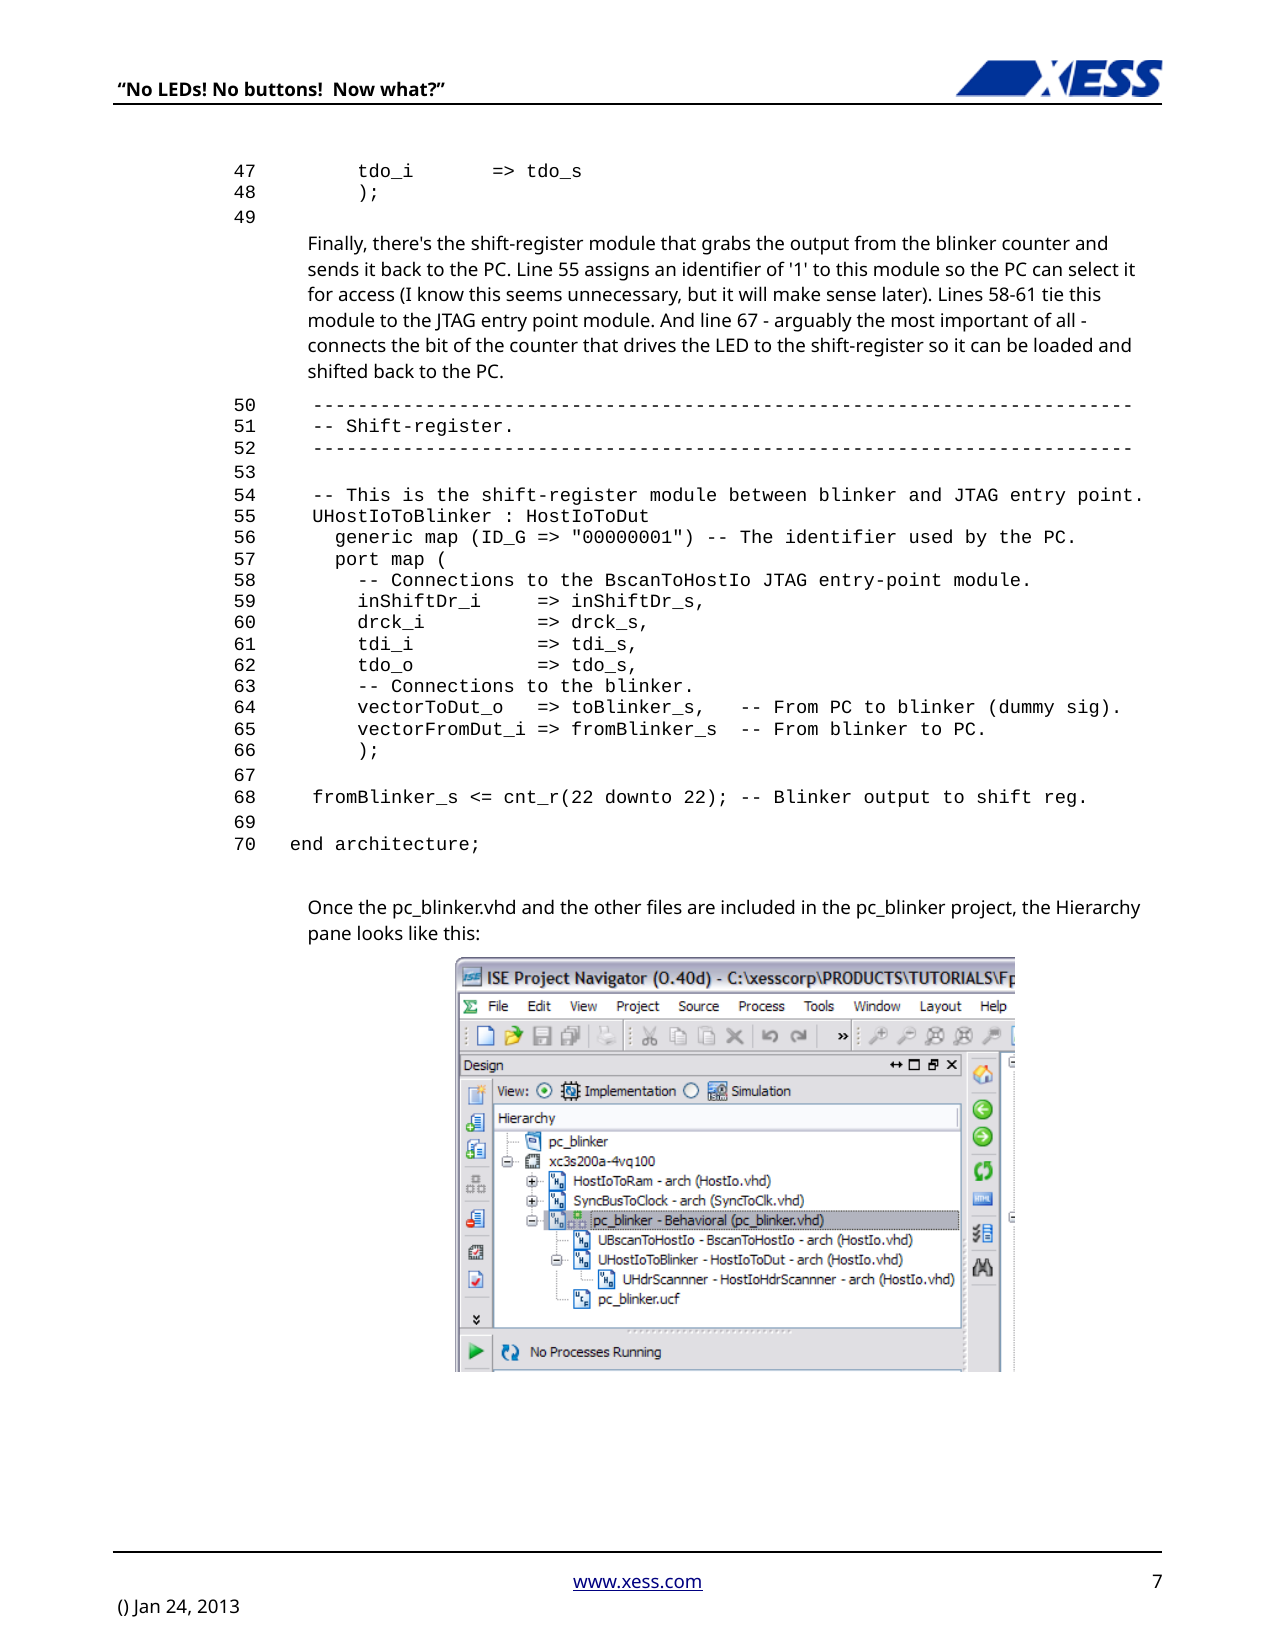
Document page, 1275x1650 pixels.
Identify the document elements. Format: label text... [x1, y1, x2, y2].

list tdo_o => tdo_s, [289, 656, 1162, 677]
list -- Connections to the BscanToHostIo JTAG entry-point module. [289, 571, 1162, 592]
text Finally, there's the shift-register module that grabs the output from the blinker counter and sends it back to the PC. Line 55 assigns an identifier of '1' to this module so the PC can select it for access (I know this seems unnecessary, but it will make sense later). Lines 58-61 tie this module to the JTAG entry point module. And line 67 - arguably the most important of all - connects the bit of the counter that drives the LED to the shift-register so it can be loaded and shifted back to the PC. [307, 230, 1162, 383]
list vectorToDut_o => toBlinker_s, -- From PC to blinker (dummy sig). [289, 698, 1162, 719]
list port map ( [289, 549, 1162, 571]
list fromBlinker_s <= cnt_r(22 downto 22); -- Blinker output to shift reg. [289, 788, 1162, 809]
picture [955, 60, 1163, 97]
list inShiftDr_i => inShiftDr_s, [289, 592, 1162, 613]
list -- This is the shift-register module between blinker and JTAG entry point. [289, 486, 1162, 507]
list ); [289, 183, 1162, 204]
list ); [289, 741, 1162, 762]
list -- Shift-register. [289, 417, 1162, 438]
list ------------------------------------------------------------------------- [289, 396, 1162, 417]
list generic map (ID_G => "00000001") -- The identifier used by the PC. [289, 528, 1162, 549]
list end architecture; [289, 835, 1162, 856]
text Once the pc_blinker.vhd and the other files are included in the pc_blinker project, the Hierarchy pane looks like this: [307, 894, 1162, 945]
list vectorFromDut_i => fromBlinker_s -- From blinker to PC. [289, 719, 1162, 741]
list ------------------------------------------------------------------------- [289, 438, 1162, 460]
list tdi_i => tdi_s, [289, 634, 1162, 656]
list drck_i => drck_s, [289, 613, 1162, 634]
list tdo_i => tdo_s [289, 162, 1162, 183]
list UHostIoToBlinker : HostIoToDut [289, 507, 1162, 528]
list -- Connections to the blinker. [289, 677, 1162, 698]
